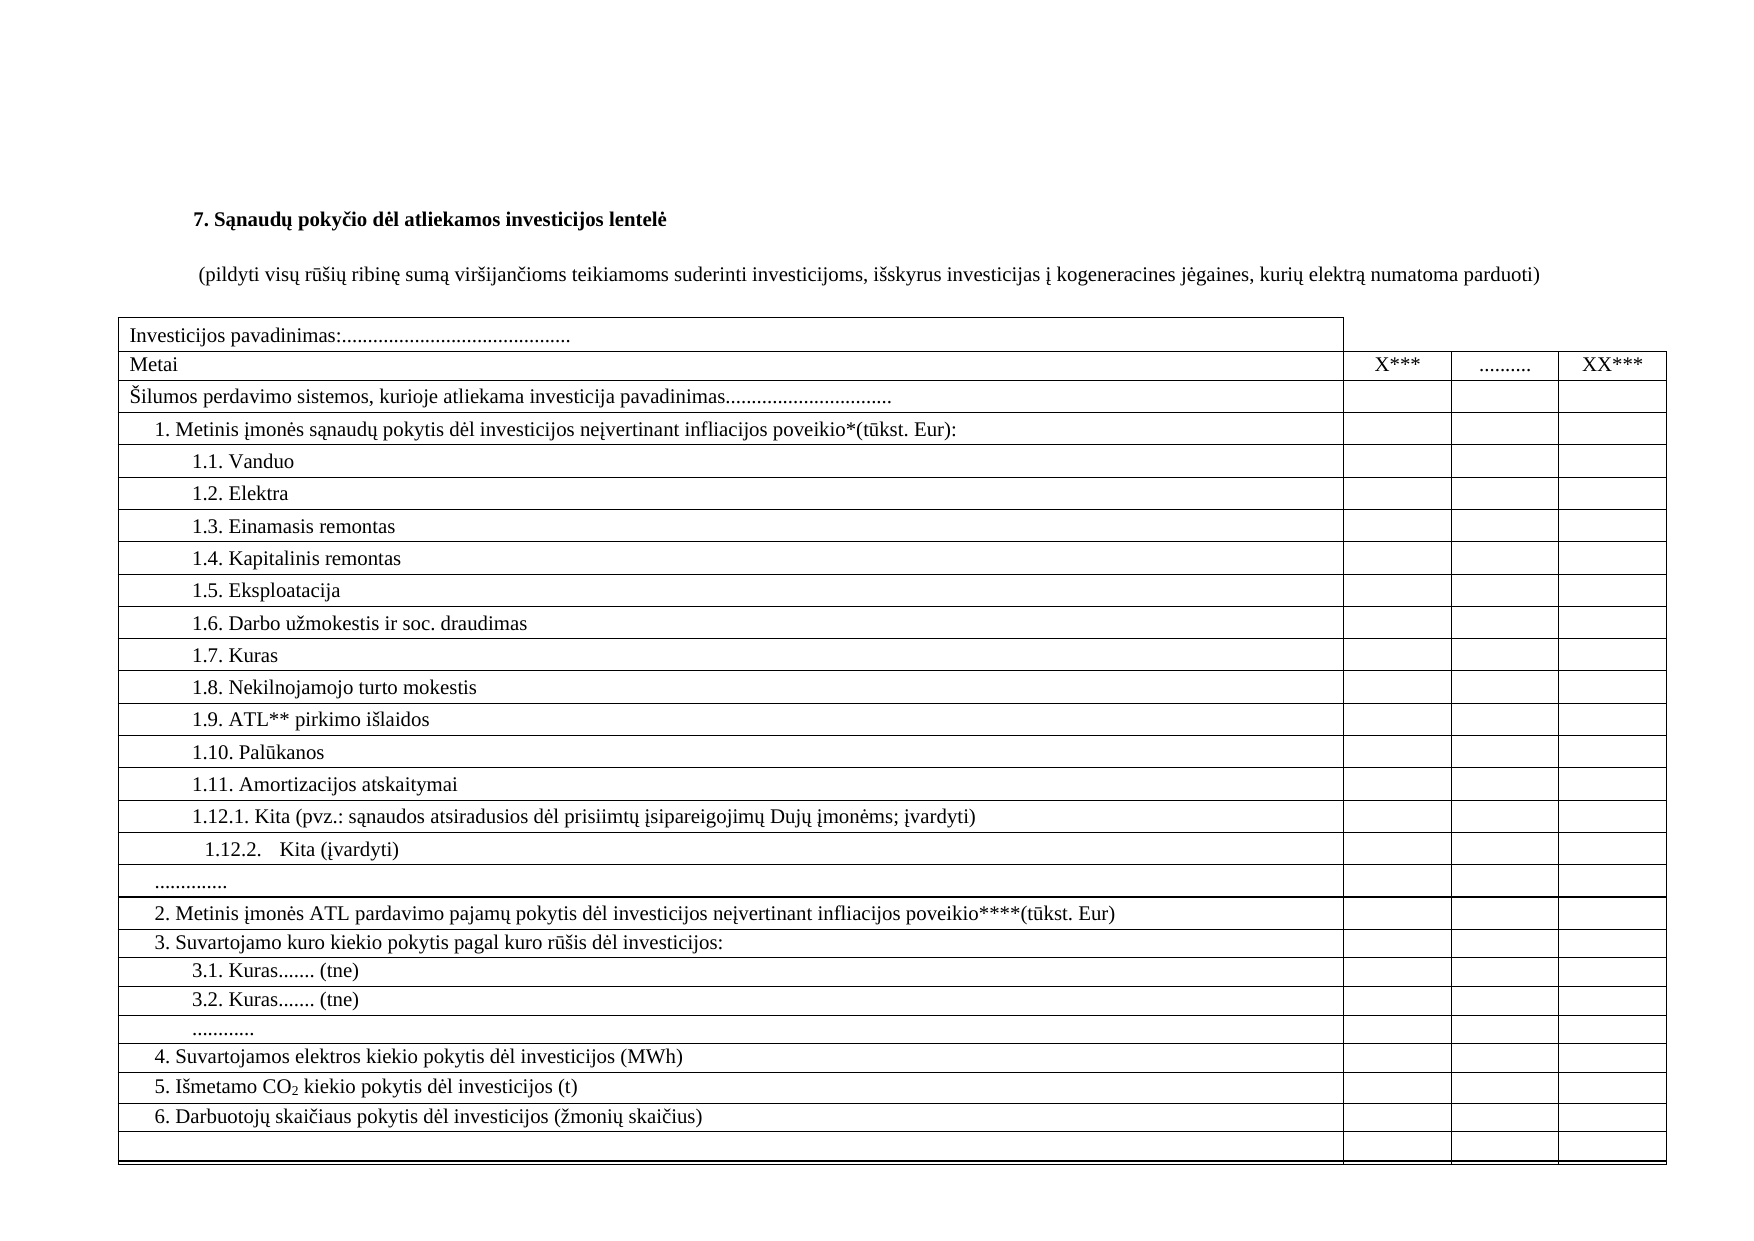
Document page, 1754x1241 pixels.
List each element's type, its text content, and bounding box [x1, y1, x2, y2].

table_cell 1.1. Vanduo [119, 445, 1343, 477]
table_cell [1344, 898, 1451, 929]
table_cell [1344, 1104, 1451, 1131]
table_cell [1452, 1132, 1558, 1160]
table_cell [1559, 1044, 1666, 1072]
table_cell [1452, 478, 1558, 509]
table_cell [1344, 478, 1451, 509]
table_cell 1.5. Eksploatacija [119, 575, 1343, 606]
table_cell .............. [119, 865, 1343, 896]
table_cell [1559, 1104, 1666, 1131]
table_header Investicijos pavadinimas:............................................ [119, 318, 1343, 351]
table_cell [1559, 413, 1666, 444]
table_cell [1344, 413, 1451, 444]
table_cell XX*** [1559, 352, 1666, 380]
table_cell [1452, 898, 1558, 929]
table_cell [1452, 607, 1558, 638]
table_cell [1452, 510, 1558, 541]
table_cell [1452, 801, 1558, 832]
table_cell [1344, 1132, 1451, 1160]
table_cell [1559, 801, 1666, 832]
table_cell [1344, 833, 1451, 864]
table_cell [119, 1132, 1343, 1160]
table_cell [1559, 671, 1666, 703]
table_cell 1.12.2. Kita (įvardyti) [119, 833, 1343, 864]
table_cell 1.7. Kuras [119, 639, 1343, 670]
table_cell 2. Metinis įmonės ATL pardavimo pajamų pokytis dėl investicijos neįvertinant infliacijos poveikio****(tūkst. Eur) [119, 898, 1343, 929]
table_cell [1559, 833, 1666, 864]
table_cell [1344, 958, 1451, 986]
table_cell [1344, 865, 1451, 896]
table_cell [1452, 930, 1558, 957]
table_cell [1559, 575, 1666, 606]
table_cell [1344, 607, 1451, 638]
table_cell [1452, 987, 1558, 1014]
table_cell 4. Suvartojamos elektros kiekio pokytis dėl investicijos (MWh) [119, 1044, 1343, 1072]
table_cell X*** [1344, 352, 1451, 380]
table_cell [1559, 510, 1666, 541]
table_cell [1559, 930, 1666, 957]
table_cell [1559, 607, 1666, 638]
table_cell [1559, 736, 1666, 767]
table_cell [1344, 768, 1451, 799]
table_cell [1559, 958, 1666, 986]
table_cell [1344, 1073, 1451, 1103]
table_cell [1452, 639, 1558, 670]
table_cell [1452, 1073, 1558, 1103]
text 7. Sąnaudų pokyčio dėl atliekamos investicijos lentelė [118, 207, 1636, 231]
table_cell [1452, 445, 1558, 477]
table_cell [1344, 575, 1451, 606]
table_cell 3.1. Kuras....... (tne) [119, 958, 1343, 986]
table_cell 3. Suvartojamo kuro kiekio pokytis pagal kuro rūšis dėl investicijos: [119, 930, 1343, 957]
table_cell 1.3. Einamasis remontas [119, 510, 1343, 541]
table_cell [1559, 1016, 1666, 1043]
table_cell [1452, 1016, 1558, 1043]
table_cell Metai [119, 352, 1343, 380]
table_cell [1452, 575, 1558, 606]
table_cell [1452, 671, 1558, 703]
table_header [1344, 317, 1666, 351]
table_cell 1.11. Amortizacijos atskaitymai [119, 768, 1343, 799]
table_cell 1.12.1. Kita (pvz.: sąnaudos atsiradusios dėl prisiimtų įsipareigojimų Dujų įmonėms; įvardyti) [119, 801, 1343, 832]
table_cell 1.8. Nekilnojamojo turto mokestis [119, 671, 1343, 703]
table_cell 3.2. Kuras....... (tne) [119, 987, 1343, 1014]
table_cell [1559, 445, 1666, 477]
table_cell [1344, 801, 1451, 832]
table_cell [1559, 639, 1666, 670]
table_cell [1344, 510, 1451, 541]
table_cell 1.4. Kapitalinis remontas [119, 542, 1343, 573]
table_cell [1344, 1016, 1451, 1043]
table_cell [1559, 768, 1666, 799]
table_cell [1344, 704, 1451, 735]
table_cell [1452, 833, 1558, 864]
table_cell [1452, 413, 1558, 444]
table_cell [1559, 898, 1666, 929]
table_cell [1559, 865, 1666, 896]
table_cell [1344, 1044, 1451, 1072]
table_cell [1452, 958, 1558, 986]
table_cell [1559, 704, 1666, 735]
text (pildyti visų rūšių ribinę sumą viršijančioms teikiamoms suderinti investicijoms, išskyrus investicijas į kogeneracines jėgaines, kurių elektrą numatoma parduoti) [118, 262, 1636, 286]
table_cell 5. Išmetamo CO2 kiekio pokytis dėl investicijos (t) [119, 1073, 1343, 1103]
table_cell [1452, 381, 1558, 412]
table_cell [1559, 542, 1666, 573]
table_cell [1452, 1044, 1558, 1072]
table_cell [1344, 671, 1451, 703]
table_cell [1344, 445, 1451, 477]
table_cell [1559, 1073, 1666, 1103]
table_cell [1344, 987, 1451, 1014]
table_cell 1.2. Elektra [119, 478, 1343, 509]
table_cell [1559, 1132, 1666, 1160]
table_cell 1.9. ATL** pirkimo išlaidos [119, 704, 1343, 735]
table_cell [1452, 768, 1558, 799]
table_cell [1344, 736, 1451, 767]
table_cell 1.10. Palūkanos [119, 736, 1343, 767]
table_cell [1452, 704, 1558, 735]
table_cell 1.6. Darbo užmokestis ir soc. draudimas [119, 607, 1343, 638]
table_cell Šilumos perdavimo sistemos, kurioje atliekama investicija pavadinimas................................ [119, 381, 1343, 412]
table_cell [1452, 1104, 1558, 1131]
table_cell [1344, 542, 1451, 573]
table_cell [1559, 987, 1666, 1014]
table_cell 6. Darbuotojų skaičiaus pokytis dėl investicijos (žmonių skaičius) [119, 1104, 1343, 1131]
table_cell .......... [1452, 352, 1558, 380]
table_cell 1. Metinis įmonės sąnaudų pokytis dėl investicijos neįvertinant infliacijos poveikio*(tūkst. Eur): [119, 413, 1343, 444]
table_cell [1344, 381, 1451, 412]
table_cell ............ [119, 1016, 1343, 1043]
table_cell [1344, 639, 1451, 670]
table_cell [1452, 542, 1558, 573]
table_cell [1344, 930, 1451, 957]
table_cell [1559, 478, 1666, 509]
table_cell [1452, 736, 1558, 767]
table_cell [1452, 865, 1558, 896]
table_cell [1559, 381, 1666, 412]
